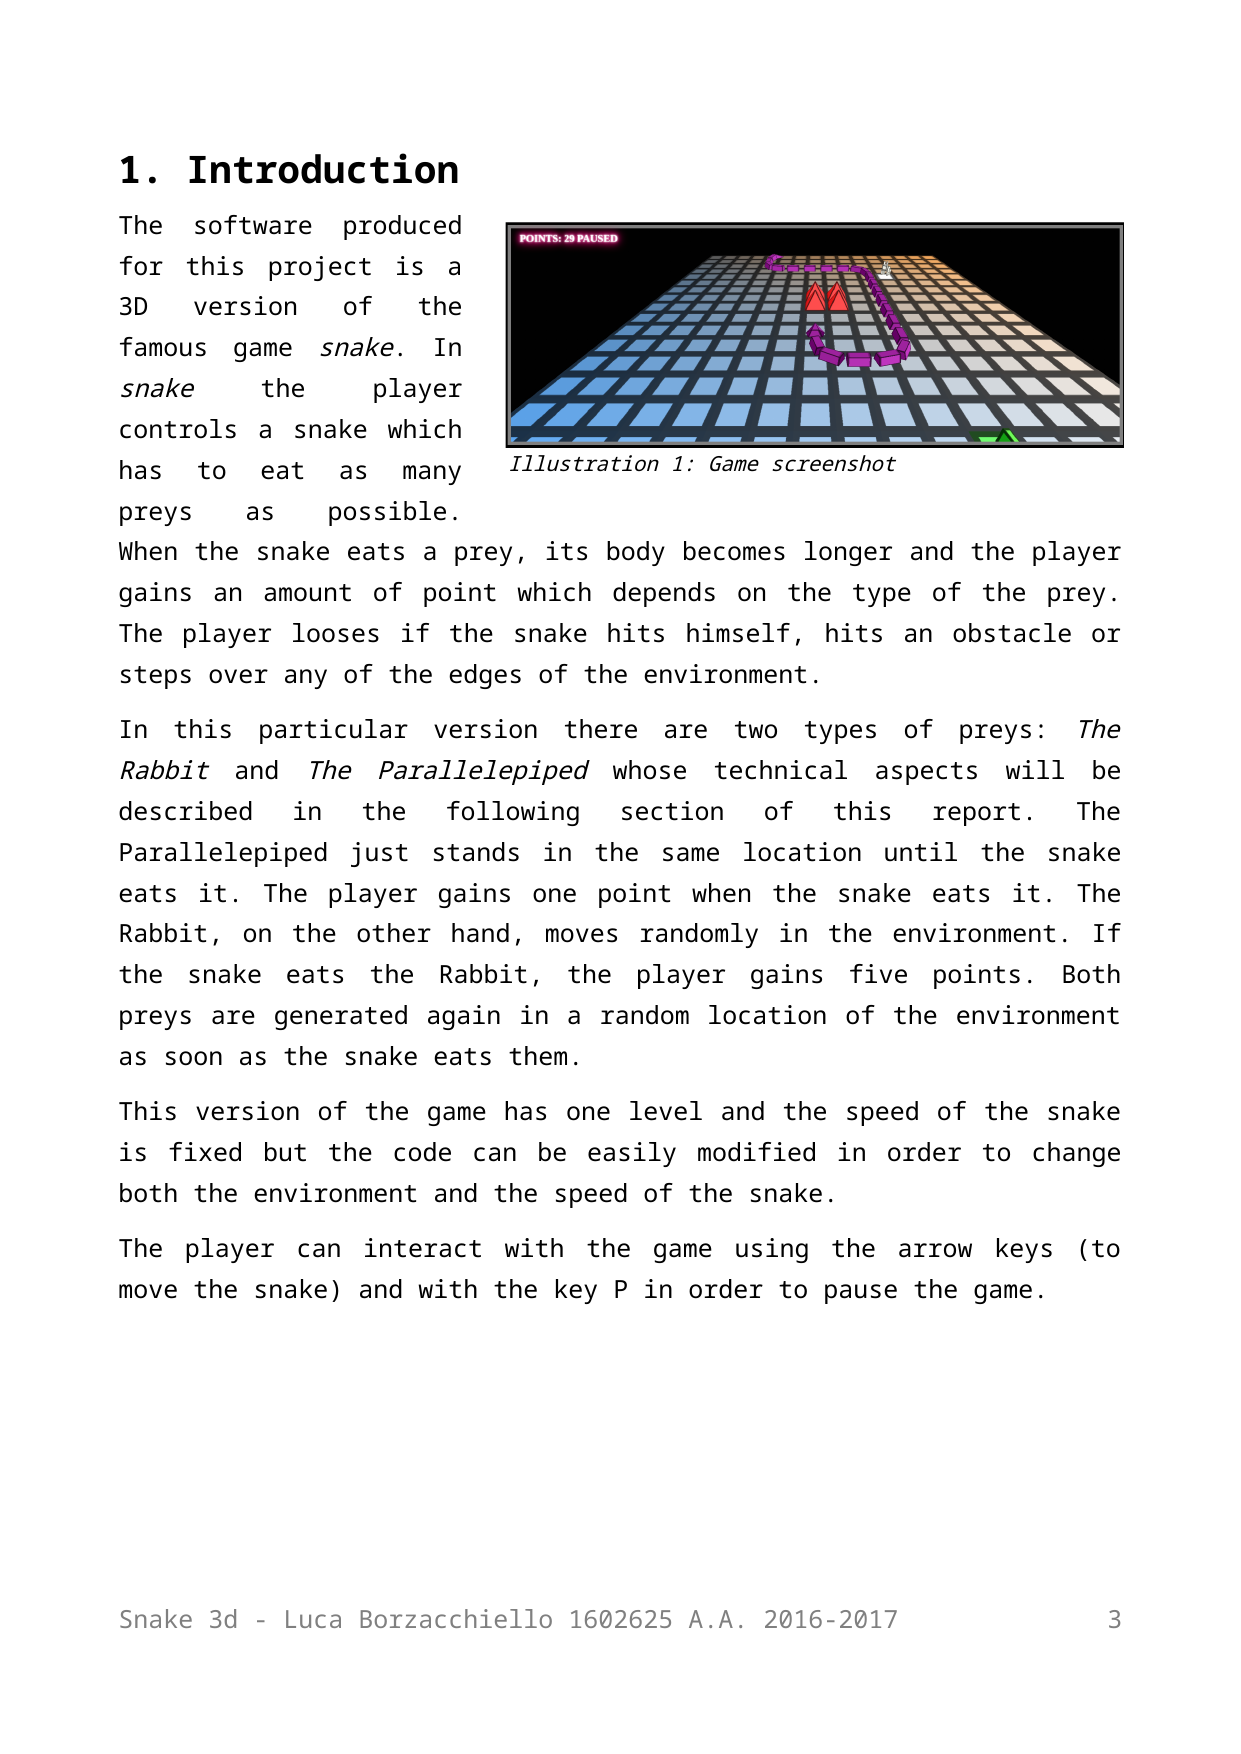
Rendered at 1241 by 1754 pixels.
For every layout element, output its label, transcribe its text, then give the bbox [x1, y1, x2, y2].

text Illustration 1: Game screenshot [508, 448, 1122, 477]
text The player can interact with the game using the arrow keys (to move the snake) and with the key P in order to pause the game. [118, 1231, 1122, 1306]
subtitle 1. Introduction [118, 143, 1122, 195]
text The software produced for this project is a 3D version of the famous game snake. In snake the player controls a snake which has to eat as many preys as possible. When the snake eats a prey, its body becomes longer and the player gains an amount of point which depends on the type of the prey. The player looses if the snake hits himself, hits an obstacle or steps over any of the edges of the environment. [118, 207, 1122, 691]
text In this particular version there are two types of preys: The Rabbit and The Parallelepiped whose technical aspects will be described in the following section of this report. The Parallelepiped just stands in the same location until the snake eats it. The player gains one point when the snake eats it. The Rabbit, on the other hand, moves randomly in the environment. If the snake eats the Rabbit, the player gains five points. Both preys are generated again in a random location of the environment as soon as the snake eats them. [118, 712, 1122, 1073]
picture [505, 222, 1124, 448]
text This version of the game has one level and the speed of the snake is fixed but the code can be easily modified in order to change both the environment and the speed of the snake. [118, 1094, 1122, 1210]
